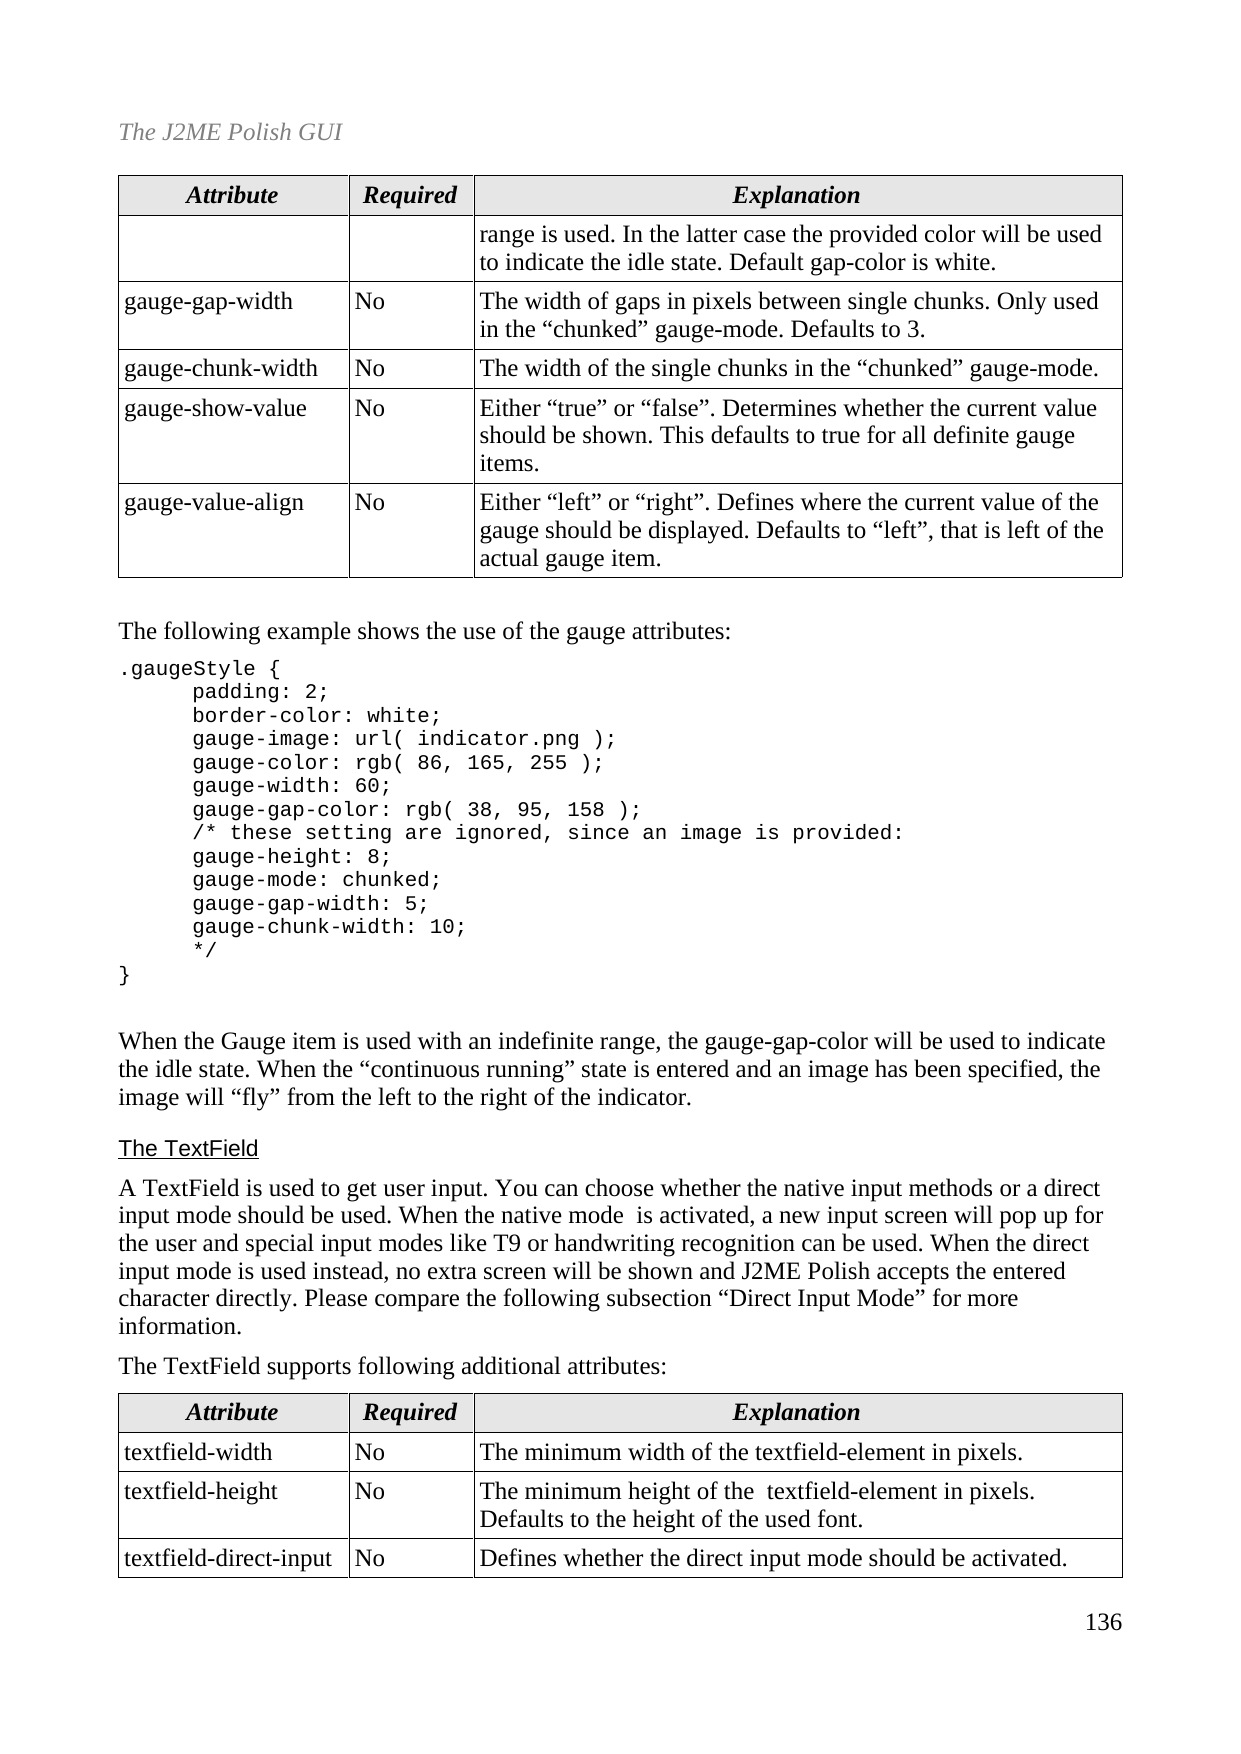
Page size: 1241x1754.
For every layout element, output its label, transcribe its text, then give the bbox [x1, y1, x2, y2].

text padding: 2; [118, 681, 1122, 705]
table_header Required [350, 1394, 473, 1432]
text gauge-gap-color: rgb( 38, 95, 158 ); [118, 799, 1122, 822]
table_cell [119, 216, 348, 281]
table_cell textfield-width [119, 1433, 348, 1471]
text } [118, 964, 1122, 987]
text A TextField is used to get user input. You can choose whether the native input methods or a direct input mode should be used. When the native mode is activated, a new input screen will pop up for the user and special input modes like T9 or handwriting recognition can be used. When the direct input mode is used instead, no extra screen will be shown and J2ME Polish accepts the entered character directly. Please compare the following subsection “Direct Input Mode” for more information. [118, 1174, 1122, 1340]
text The following example shows the use of the gauge attributes: [118, 617, 1122, 645]
table_cell The width of gaps in pixels between single chunks. Only used in the “chunked” gauge-mode. Defaults to 3. [475, 282, 1122, 349]
subtitle The TextField [118, 1136, 1122, 1161]
text gauge-mode: chunked; [118, 869, 1122, 893]
text gauge-chunk-width: 10; [118, 917, 1122, 940]
text When the Gauge item is used with an indefinite range, the gauge-gap-color will be used to indicate the idle state. When the “continuous running” state is entered and an image has been specified, the image will “fly” from the left to the right of the indicator. [118, 1027, 1122, 1111]
text gauge-image: url( indicator.png ); [118, 728, 1122, 752]
table_cell [350, 216, 473, 281]
table_header Explanation [475, 176, 1122, 215]
text .gaugeStyle { [118, 658, 1122, 681]
table_cell gauge-value-align [119, 484, 348, 577]
table_cell Either “left” or “right”. Defines where the current value of the gauge should be displayed. Defaults to “left”, that is left of the actual gauge item. [475, 484, 1122, 577]
text */ [118, 940, 1122, 964]
table_cell The minimum width of the textfield-element in pixels. [475, 1433, 1122, 1471]
table_cell The width of the single chunks in the “chunked” gauge-mode. [475, 350, 1122, 388]
text gauge-height: 8; [118, 846, 1122, 869]
table_cell No [350, 484, 473, 577]
table_cell The minimum height of the textfield-element in pixels. Defaults to the height of the used font. [475, 1472, 1122, 1538]
table_cell No [350, 1472, 473, 1538]
table_cell gauge-chunk-width [119, 350, 348, 388]
table_header Explanation [475, 1394, 1122, 1432]
text gauge-width: 60; [118, 775, 1122, 799]
table_header Required [350, 176, 473, 215]
table_header Attribute [119, 1394, 348, 1432]
table_cell textfield-height [119, 1472, 348, 1538]
table_cell textfield-direct-input [119, 1539, 348, 1577]
table_cell range is used. In the latter case the provided color will be used to indicate the idle state. Default gap-color is white. [475, 216, 1122, 281]
table_cell No [350, 282, 473, 349]
table_cell Defines whether the direct input mode should be activated. [475, 1539, 1122, 1577]
text gauge-gap-width: 5; [118, 893, 1122, 917]
table_cell No [350, 350, 473, 388]
table_header Attribute [119, 176, 348, 215]
text gauge-color: rgb( 86, 165, 255 ); [118, 752, 1122, 775]
table_cell gauge-show-value [119, 389, 348, 483]
table_cell gauge-gap-width [119, 282, 348, 349]
table_cell No [350, 389, 473, 483]
text The TextField supports following additional attributes: [118, 1352, 1122, 1380]
text border-color: white; [118, 705, 1122, 728]
text /* these setting are ignored, since an image is provided: [118, 822, 1122, 846]
table_cell No [350, 1539, 473, 1577]
table_cell Either “true” or “false”. Determines whether the current value should be shown. This defaults to true for all definite gauge items. [475, 389, 1122, 483]
table_cell No [350, 1433, 473, 1471]
